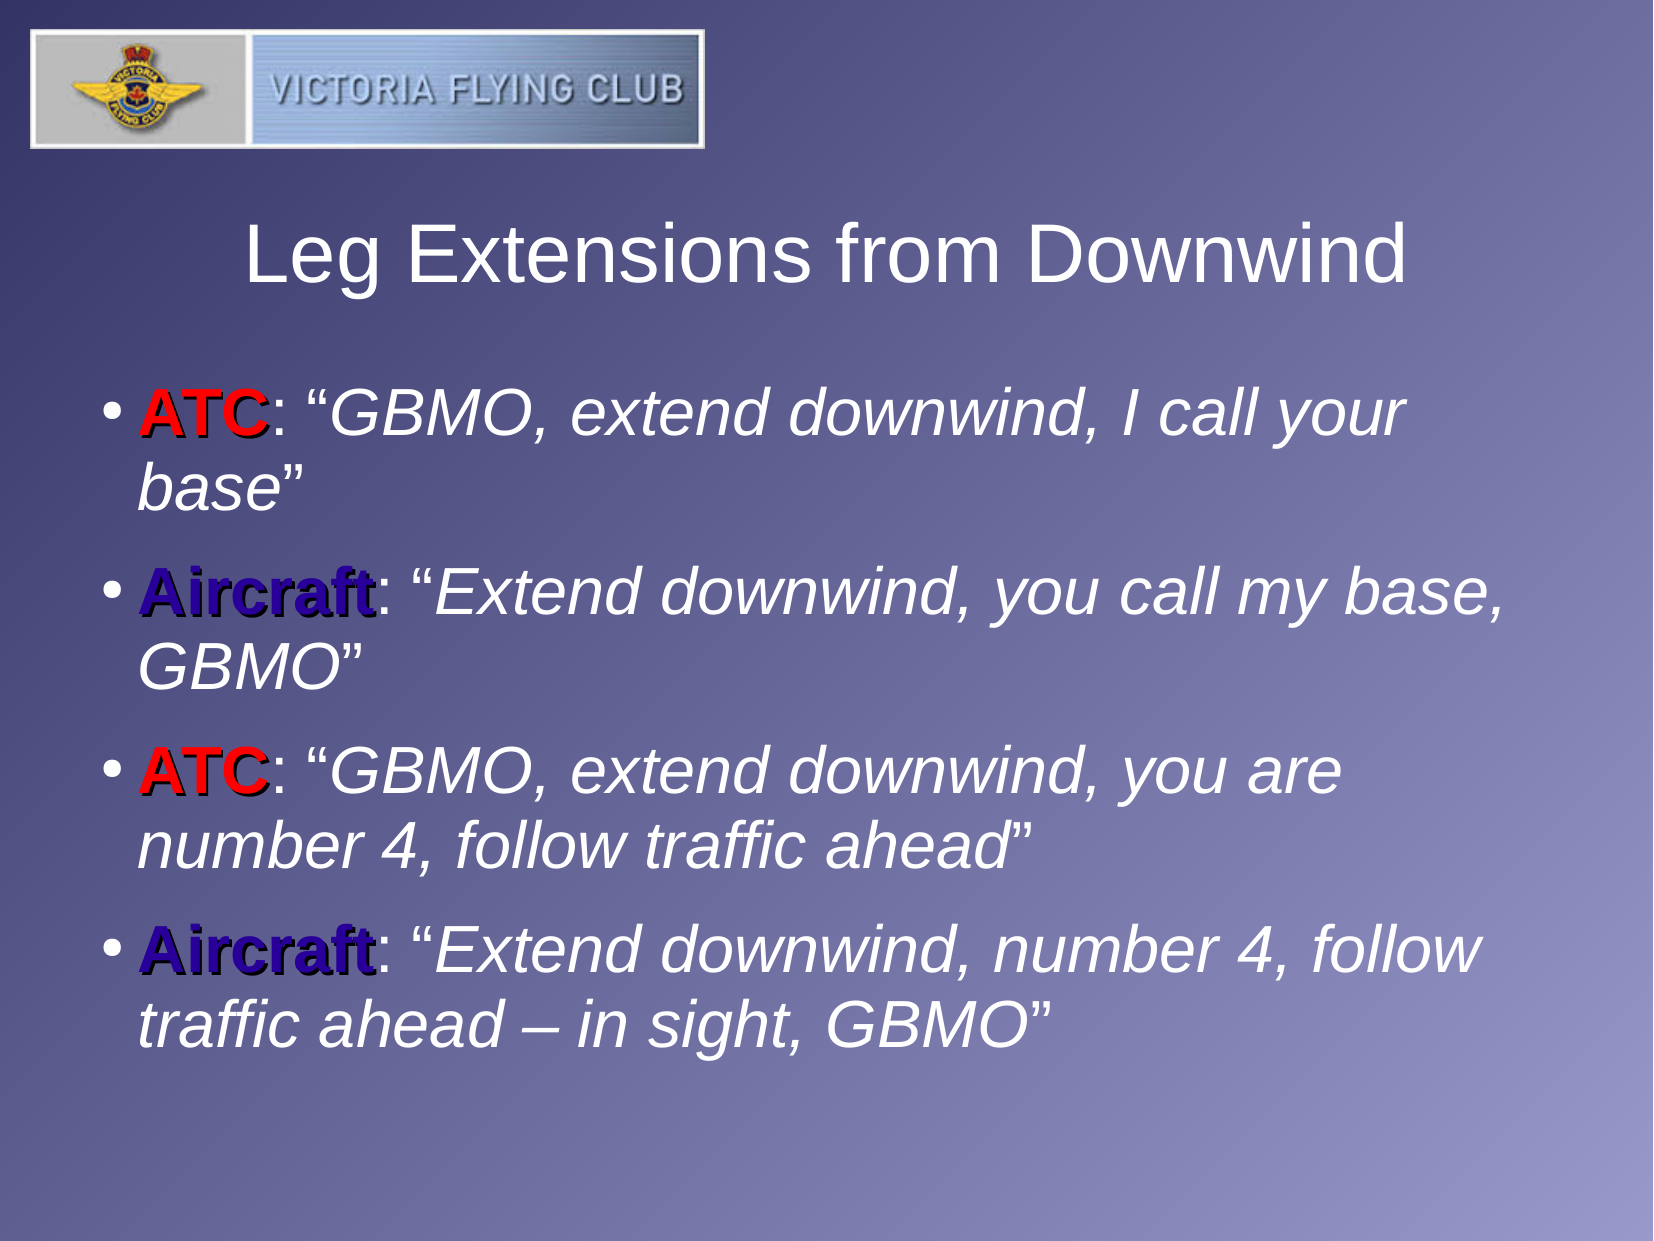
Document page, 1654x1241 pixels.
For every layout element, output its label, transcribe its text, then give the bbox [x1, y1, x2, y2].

picture [30, 29, 705, 149]
title Leg Extensions from Downwind [82, 150, 1571, 358]
list ATC: “GBMO, extend downwind, I call your base” Aircraft: “Extend downwind, you call my base, GBMO” ATC: “GBMO, extend downwind, you are number 4, follow traffic ahead” Aircraft: “Extend downwind, number 4, follow traffic ahead – in sight, GBMO” [82, 375, 1571, 1095]
